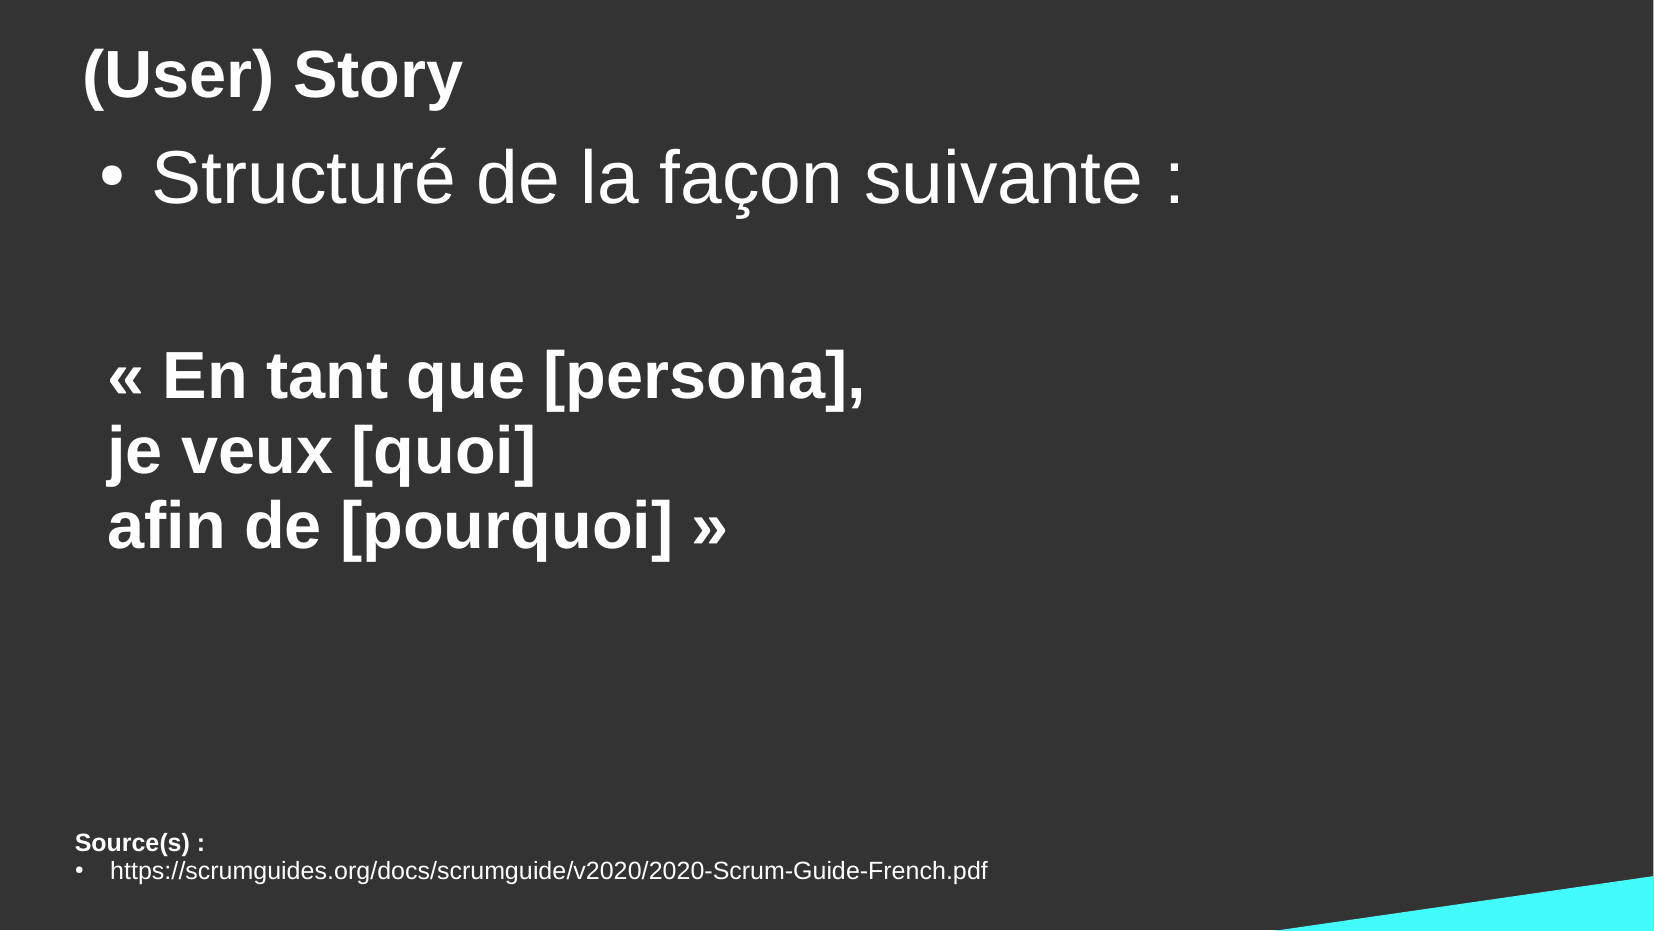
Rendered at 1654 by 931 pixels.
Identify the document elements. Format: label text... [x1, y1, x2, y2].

text_box Source(s) : https://scrumguides.org/docs/scrumguide/v2020/2020-Scrum-Guide-French.pdf [60, 821, 1546, 921]
title (User) Story [82, 37, 1571, 122]
text_box [1273, 876, 1654, 931]
text_box « En tant que [persona], je veux [quoi] afin de [pourquoi] » [92, 330, 1312, 570]
list Structuré de la façon suivante : [80, 135, 1620, 249]
